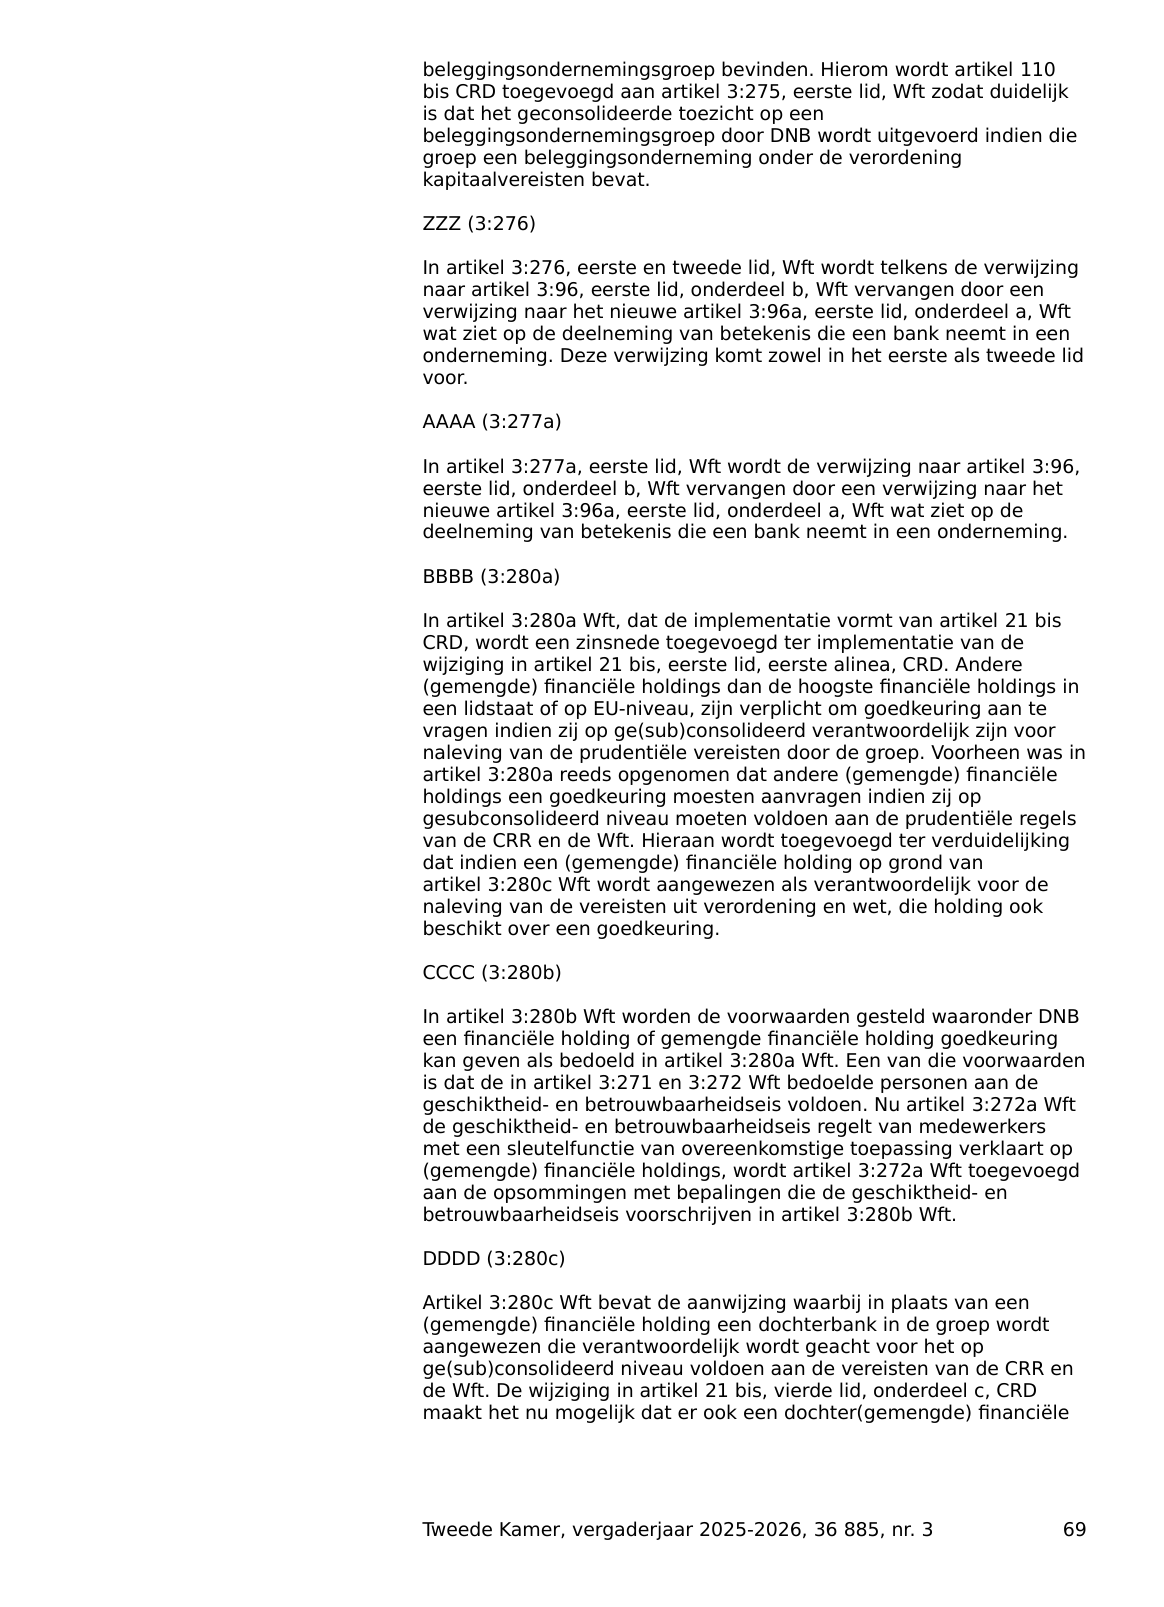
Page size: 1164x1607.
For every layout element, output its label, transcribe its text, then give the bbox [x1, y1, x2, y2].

subtitle BBBB (3:280a) [422, 566, 1087, 588]
subtitle CCCC (3:280b) [422, 962, 1087, 984]
text In artikel 3:277a, eerste lid, Wft wordt de verwijzing naar artikel 3:96, eerste lid, onderdeel b, Wft vervangen door een verwijzing naar het nieuwe artikel 3:96a, eerste lid, onderdeel a, Wft wat ziet op de deelneming van betekenis die een bank neemt in een onderneming. [422, 456, 1087, 543]
text In artikel 3:280a Wft, dat de implementatie vormt van artikel 21 bis CRD, wordt een zinsnede toegevoegd ter implementatie van de wijziging in artikel 21 bis, eerste lid, eerste alinea, CRD. Andere (gemengde) financiële holdings dan de hoogste financiële holdings in een lidstaat of op EU-niveau, zijn verplicht om goedkeuring aan te vragen indien zij op ge(sub)consolideerd verantwoordelijk zijn voor naleving van de prudentiële vereisten door de groep. Voorheen was in artikel 3:280a reeds opgenomen dat andere (gemengde) financiële holdings een goedkeuring moesten aanvragen indien zij op gesubconsolideerd niveau moeten voldoen aan de prudentiële regels van de CRR en de Wft. Hieraan wordt toegevoegd ter verduidelijking dat indien een (gemengde) financiële holding op grond van artikel 3:280c Wft wordt aangewezen als verantwoordelijk voor de naleving van de vereisten uit verordening en wet, die holding ook beschikt over een goedkeuring. [422, 610, 1087, 939]
subtitle ZZZ (3:276) [422, 213, 1087, 235]
text beleggingsondernemingsgroep bevinden. Hierom wordt artikel 110 bis CRD toegevoegd aan artikel 3:275, eerste lid, Wft zodat duidelijk is dat het geconsolideerde toezicht op een beleggingsondernemingsgroep door DNB wordt uitgevoerd indien die groep een beleggingsonderneming onder de verordening kapitaalvereisten bevat. [422, 59, 1087, 191]
subtitle AAAA (3:277a) [422, 411, 1087, 433]
text Artikel 3:280c Wft bevat de aanwijzing waarbij in plaats van een (gemengde) financiële holding een dochterbank in de groep wordt aangewezen die verantwoordelijk wordt geacht voor het op ge(sub)consolideerd niveau voldoen aan de vereisten van de CRR en de Wft. De wijziging in artikel 21 bis, vierde lid, onderdeel c, CRD maakt het nu mogelijk dat er ook een dochter(gemengde) financiële [422, 1292, 1087, 1424]
text In artikel 3:280b Wft worden de voorwaarden gesteld waaronder DNB een financiële holding of gemengde financiële holding goedkeuring kan geven als bedoeld in artikel 3:280a Wft. Een van die voorwaarden is dat de in artikel 3:271 en 3:272 Wft bedoelde personen aan de geschiktheid- en betrouwbaarheidseis voldoen. Nu artikel 3:272a Wft de geschiktheid- en betrouwbaarheidseis regelt van medewerkers met een sleutelfunctie van overeenkomstige toepassing verklaart op (gemengde) financiële holdings, wordt artikel 3:272a Wft toegevoegd aan de opsommingen met bepalingen die de geschiktheid- en betrouwbaarheidseis voorschrijven in artikel 3:280b Wft. [422, 1006, 1087, 1226]
subtitle DDDD (3:280c) [422, 1248, 1087, 1270]
text In artikel 3:276, eerste en tweede lid, Wft wordt telkens de verwijzing naar artikel 3:96, eerste lid, onderdeel b, Wft vervangen door een verwijzing naar het nieuwe artikel 3:96a, eerste lid, onderdeel a, Wft wat ziet op de deelneming van betekenis die een bank neemt in een onderneming. Deze verwijzing komt zowel in het eerste als tweede lid voor. [422, 257, 1087, 389]
